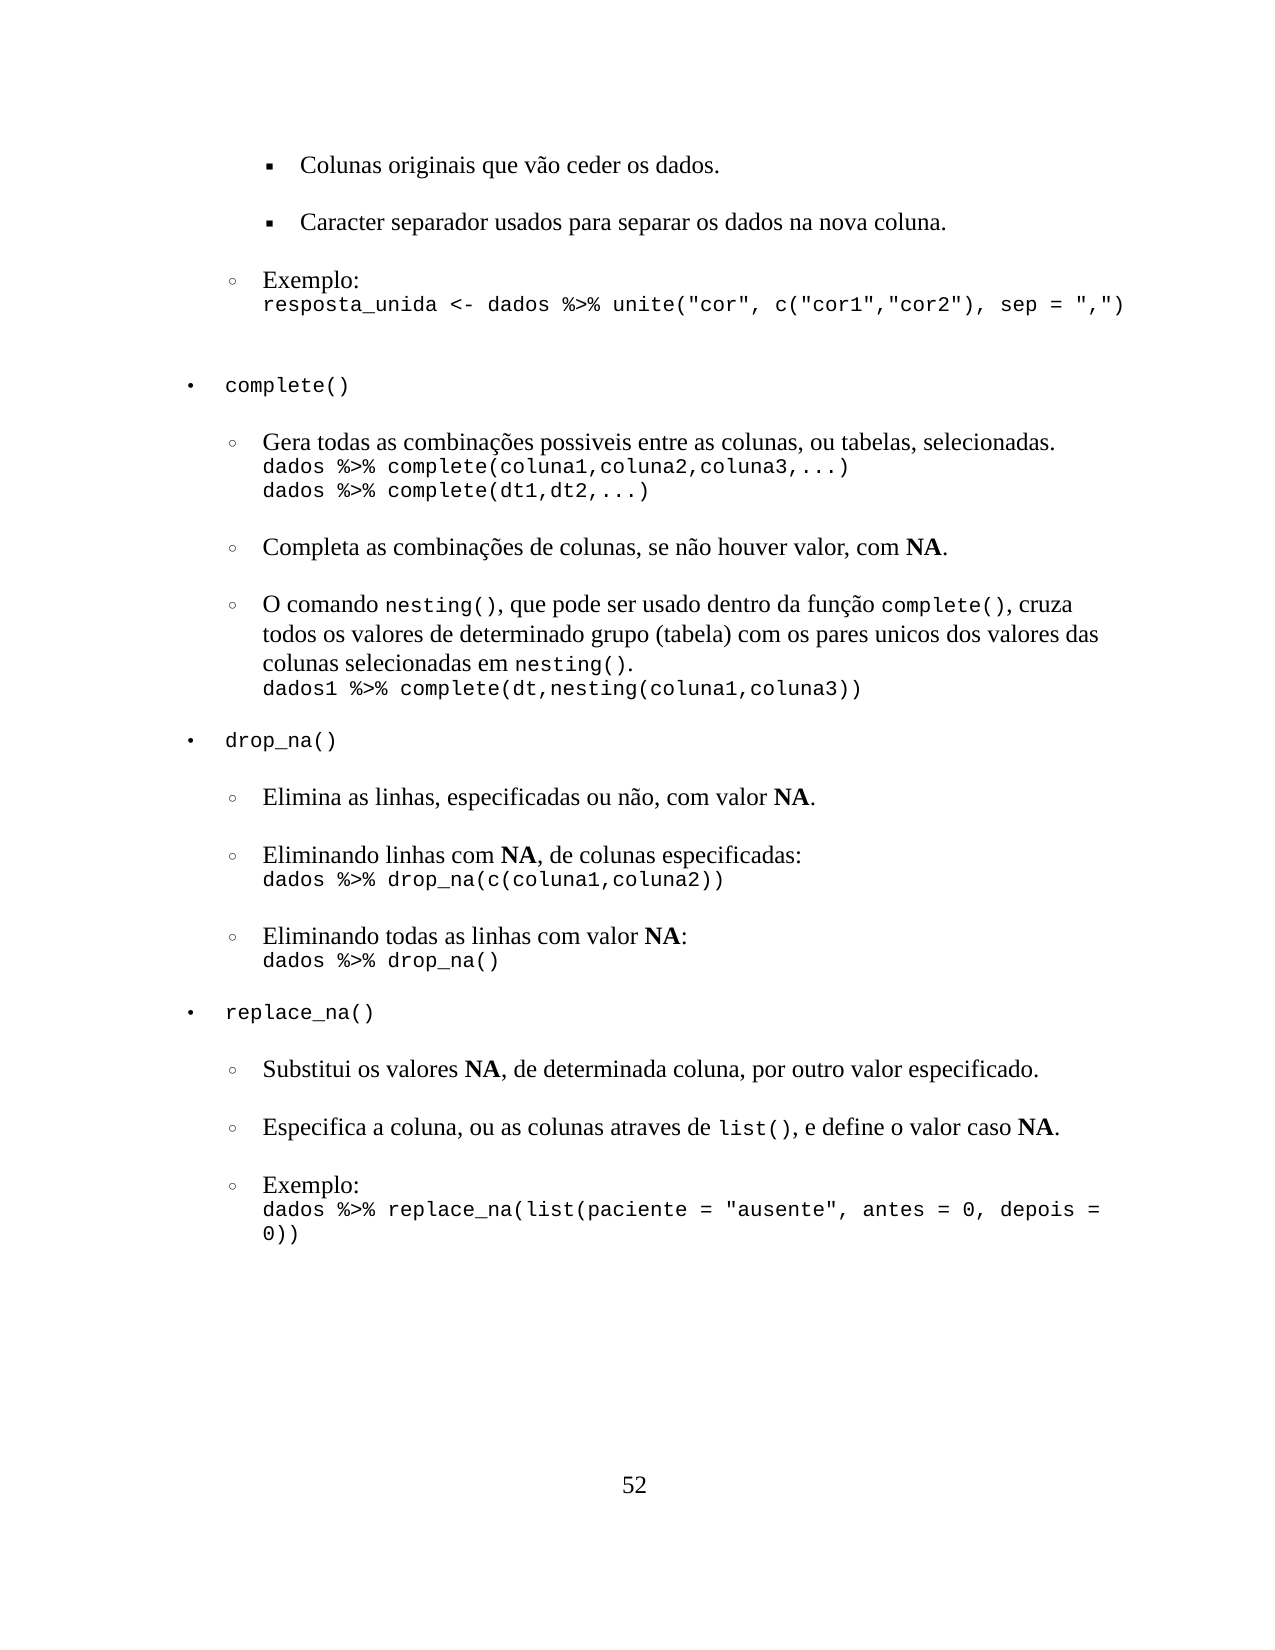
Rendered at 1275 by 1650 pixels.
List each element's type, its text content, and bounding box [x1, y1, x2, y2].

list Gera todas as combinações possiveis entre as colunas, ou tabelas, selecionadas. dados %>% complete(coluna1,coluna2,coluna3,...) dados %>% complete(dt1,dt2,...) [225, 427, 1125, 532]
list Elimina as linhas, especificadas ou não, com valor NA. [225, 782, 1125, 840]
list O comando nesting(), que pode ser usado dentro da função complete(), cruza todos os valores de determinado grupo (tabela) com os pares unicos dos valores das colunas selecionadas em nesting(). dados1 %>% complete(dt,nesting(coluna1,coluna3)) [225, 589, 1125, 730]
list Substitui os valores NA, de determinada coluna, por outro valor especificado. [225, 1054, 1125, 1112]
list Completa as combinações de colunas, se não houver valor, com NA. [225, 532, 1125, 589]
list drop_na() [187, 730, 1125, 782]
list Colunas originais que vão ceder os dados. [262, 150, 1125, 207]
list Exemplo: resposta_unida <- dados %>% unite("cor", c("cor1","cor2"), sep = ",") [225, 265, 1125, 346]
list complete() [187, 375, 1125, 427]
list replace_na() [187, 1002, 1125, 1054]
list Caracter separador usados para separar os dados na nova coluna. [262, 207, 1125, 265]
list Exemplo: dados %>% replace_na(list(paciente = "ausente", antes = 0, depois = 0)) [225, 1170, 1125, 1275]
list Eliminando linhas com NA, de colunas especificadas: dados %>% drop_na(c(coluna1,coluna2)) [225, 840, 1125, 921]
list Eliminando todas as linhas com valor NA: dados %>% drop_na() [225, 921, 1125, 1002]
list Especifica a coluna, ou as colunas atraves de list(), e define o valor caso NA. [225, 1112, 1125, 1170]
